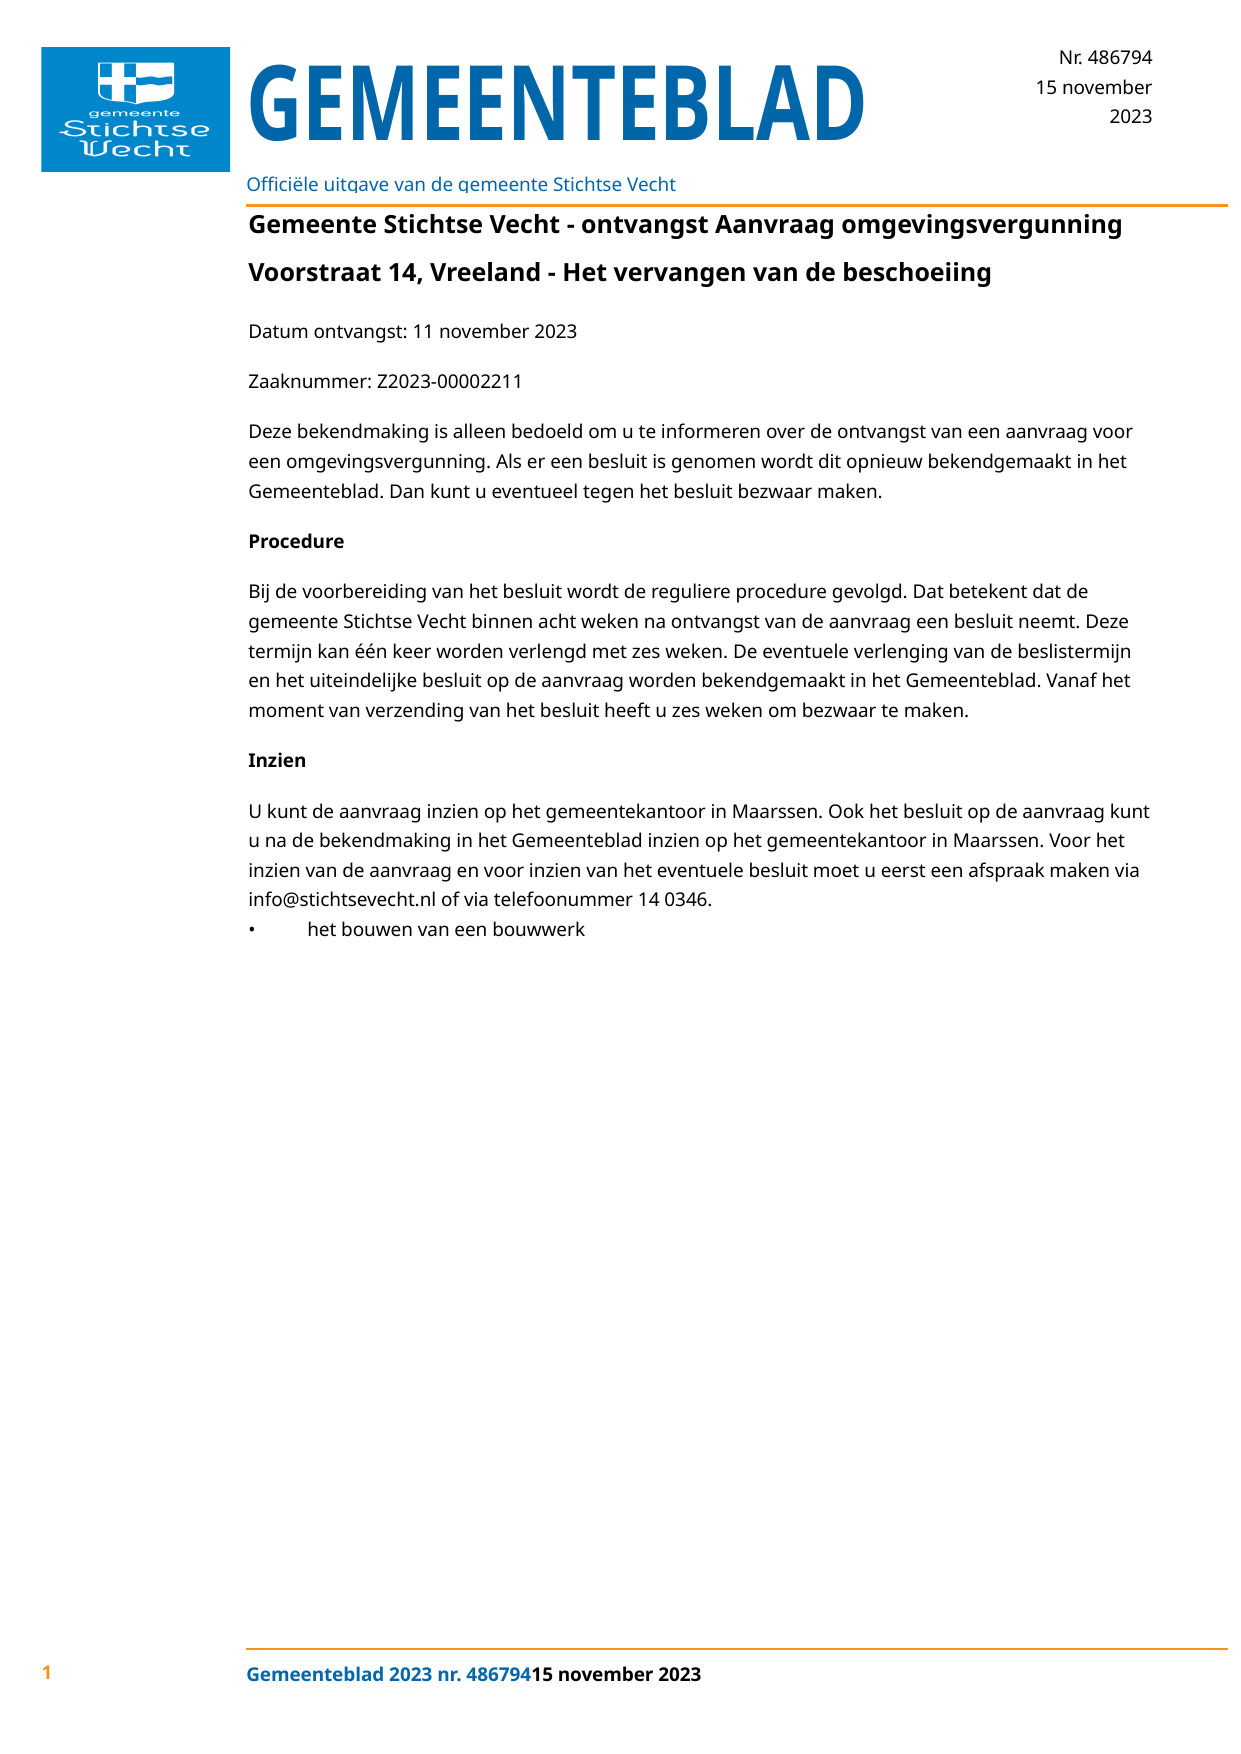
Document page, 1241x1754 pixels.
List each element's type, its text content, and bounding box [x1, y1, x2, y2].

text Inzien [248, 747, 1152, 773]
picture [137, 63, 174, 103]
text Procedure [248, 528, 1152, 554]
text U kunt de aanvraag inzien op het gemeentekantoor in Maarssen. Ook het besluit op de aanvraag kunt u na de bekendmaking in het Gemeenteblad inzien op het gemeentekantoor in Maarssen. Voor het inzien van de aanvraag en voor inzien van het eventuele besluit moet u eerst een afspraak maken via info@stichtsevecht.nl of via telefoonummer 14 0346. [248, 798, 1152, 912]
text Datum ontvangst: 11 november 2023 [248, 318, 1152, 344]
picture [99, 63, 135, 101]
text Zaaknummer: Z2023-00002211 [248, 368, 1152, 394]
text Gemeente Stichtse Vecht - ontvangst Aanvraag omgevingsvergunning Voorstraat 14, Vreeland - Het vervangen van de beschoeiing [248, 207, 1152, 288]
list het bouwen van een bouwwerk [248, 916, 1152, 942]
text Bij de voorbereiding van het besluit wordt de reguliere procedure gevolgd. Dat betekent dat de gemeente Stichtse Vecht binnen acht weken na ontvangst van de aanvraag een besluit neemt. Deze termijn kan één keer worden verlengd met zes weken. De eventuele verlenging van de beslistermijn en het uiteindelijke besluit op de aanvraag worden bekendgemaakt in het Gemeenteblad. Vanaf het moment van verzending van het besluit heeft u zes weken om bezwaar te maken. [248, 579, 1152, 723]
text Deze bekendmaking is alleen bedoeld om u te informeren over de ontvangst van een aanvraag voor een omgevingsvergunning. Als er een besluit is genomen wordt dit opnieuw bekendgemaakt in het Gemeenteblad. Dan kunt u eventueel tegen het besluit bezwaar maken. [248, 419, 1152, 504]
